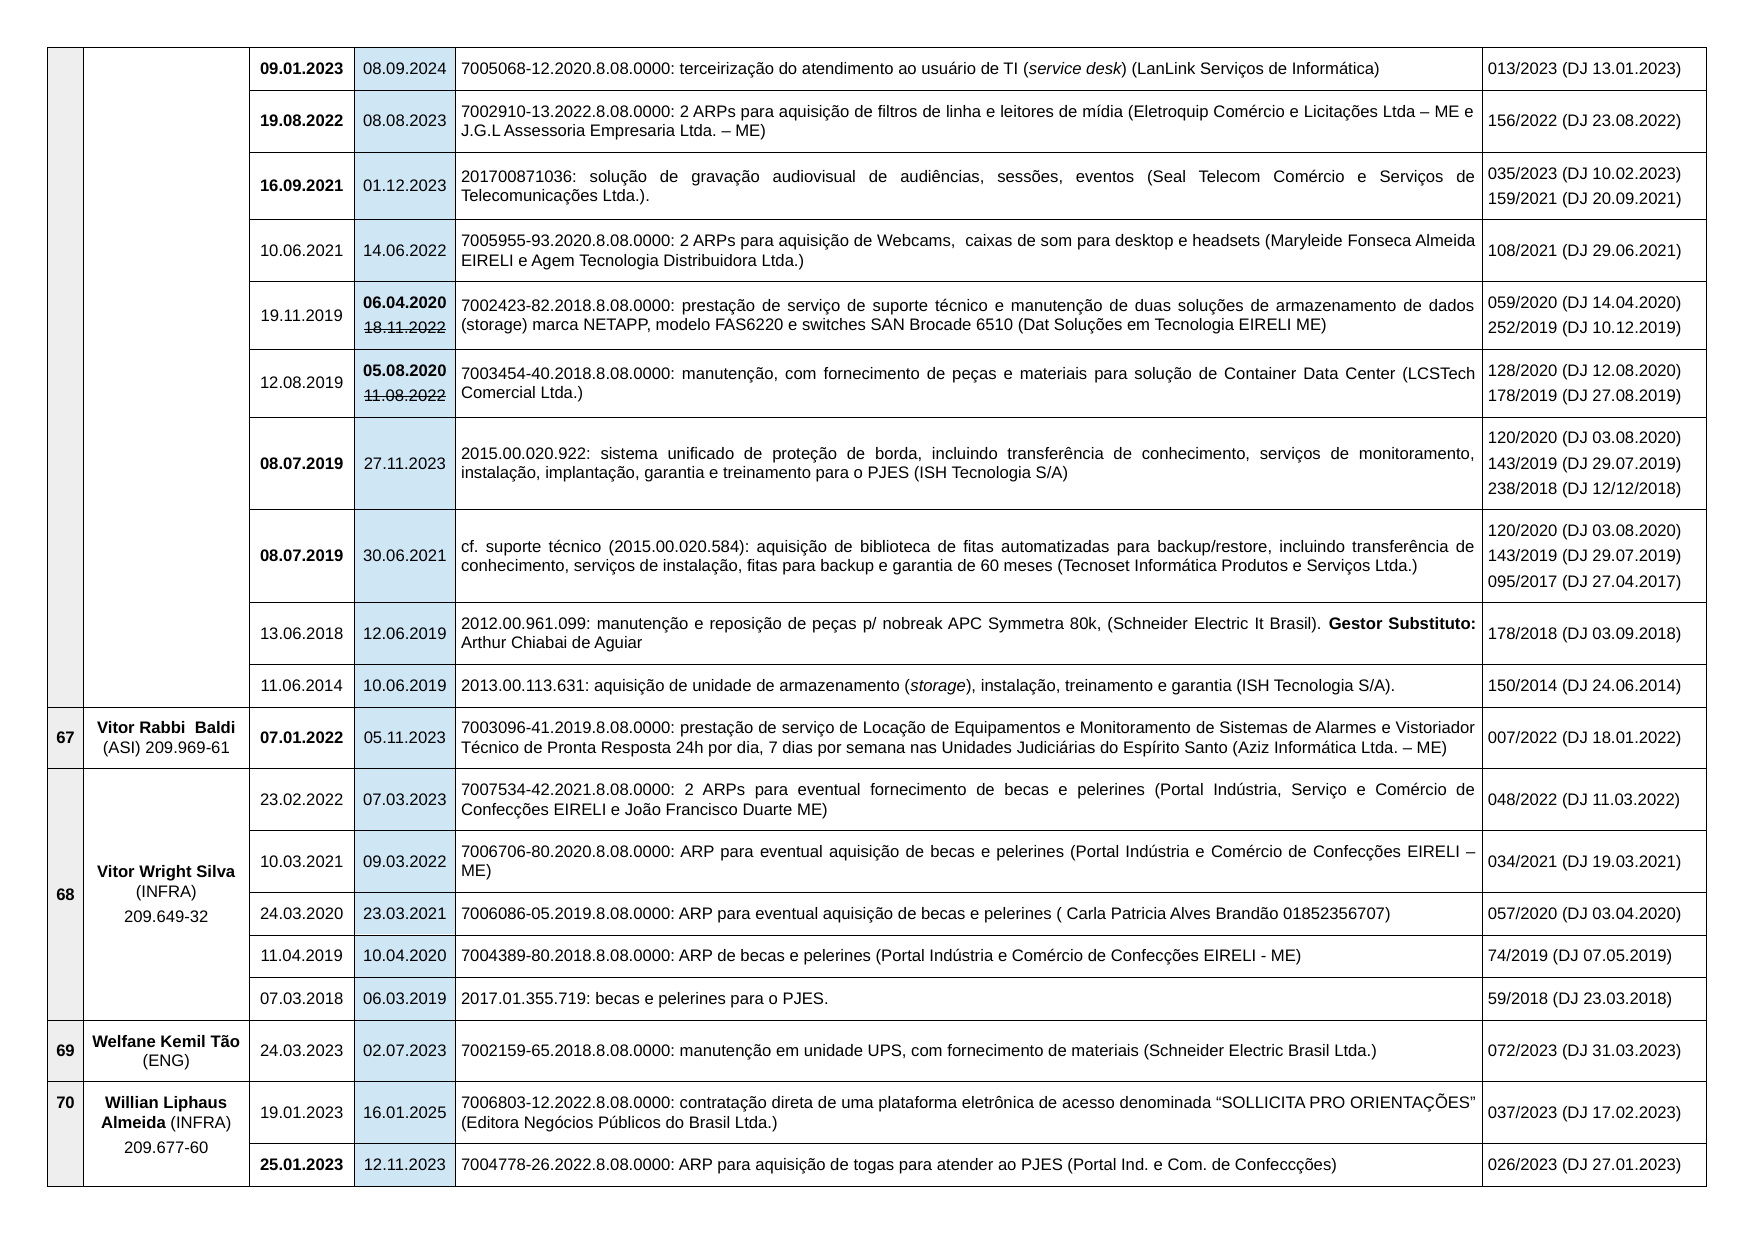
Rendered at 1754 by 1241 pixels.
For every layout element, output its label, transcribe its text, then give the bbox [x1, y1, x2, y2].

table_cell 156/2022 (DJ 23.08.2022) [1483, 91, 1706, 152]
table_cell 67 [48, 708, 83, 768]
table_cell 059/2020 (DJ 14.04.2020) 252/2019 (DJ 10.12.2019) [1483, 282, 1706, 349]
table_cell 057/2020 (DJ 03.04.2020) [1483, 893, 1706, 934]
table_cell 10.03.2021 [250, 831, 354, 892]
table_cell 2012.00.961.099: manutenção e reposição de peças p/ nobreak APC Symmetra 80k, (Schneider Electric It Brasil). Gestor Substituto: Arthur Chiabai de Aguiar [456, 603, 1482, 664]
table_cell 072/2023 (DJ 31.03.2023) [1483, 1021, 1706, 1081]
table_cell 05.11.2023 [355, 708, 455, 768]
table_cell 12.08.2019 [250, 350, 354, 417]
table_cell 19.01.2023 [250, 1082, 354, 1143]
table_cell 10.06.2019 [355, 665, 455, 707]
table_cell 30.06.2021 [355, 510, 455, 602]
table_cell 02.07.2023 [355, 1021, 455, 1081]
table_cell 7004778-26.2022.8.08.0000: ARP para aquisição de togas para atender ao PJES (Portal Ind. e Com. de Confeccções) [456, 1144, 1482, 1186]
table_cell 037/2023 (DJ 17.02.2023) [1483, 1082, 1706, 1143]
table_cell 16.01.2025 [355, 1082, 455, 1143]
table_cell cf. suporte técnico (2015.00.020.584): aquisição de biblioteca de fitas automatizadas para backup/restore, incluindo transferência de conhecimento, serviços de instalação, fitas para backup e garantia de 60 meses (Tecnoset Informática Produtos e Serviços Ltda.) [456, 510, 1482, 602]
table_cell 120/2020 (DJ 03.08.2020) 143/2019 (DJ 29.07.2019) 095/2017 (DJ 27.04.2017) [1483, 510, 1706, 602]
table_cell 2017.01.355.719: becas e pelerines para o PJES. [456, 978, 1482, 1020]
table_cell 007/2022 (DJ 18.01.2022) [1483, 708, 1706, 768]
table_cell 7003454-40.2018.8.08.0000: manutenção, com fornecimento de peças e materiais para solução de Container Data Center (LCSTech Comercial Ltda.) [456, 350, 1482, 417]
table_cell 19.08.2022 [250, 91, 354, 152]
table_cell 08.07.2019 [250, 418, 354, 509]
table_cell 16.09.2021 [250, 153, 354, 219]
table_cell 108/2021 (DJ 29.06.2021) [1483, 220, 1706, 281]
table_cell Vitor Wright Silva (INFRA) 209.649-32 [84, 769, 249, 1020]
table_cell 07.03.2018 [250, 978, 354, 1020]
table_cell 7002910-13.2022.8.08.0000: 2 ARPs para aquisição de filtros de linha e leitores de mídia (Eletroquip Comércio e Licitações Ltda – ME e J.G.L Assessoria Empresaria Ltda. – ME) [456, 91, 1482, 152]
table_cell 7004389-80.2018.8.08.0000: ARP de becas e pelerines (Portal Indústria e Comércio de Confecções EIRELI - ME) [456, 936, 1482, 977]
table_cell Welfane Kemil Tão (ENG) [84, 1021, 249, 1081]
table_cell 035/2023 (DJ 10.02.2023) 159/2021 (DJ 20.09.2021) [1483, 153, 1706, 219]
table_cell 120/2020 (DJ 03.08.2020) 143/2019 (DJ 29.07.2019) 238/2018 (DJ 12/12/2018) [1483, 418, 1706, 509]
table_cell 14.06.2022 [355, 220, 455, 281]
table_cell 013/2023 (DJ 13.01.2023) [1483, 48, 1706, 90]
table_cell 11.06.2014 [250, 665, 354, 707]
table_cell 7007534-42.2021.8.08.0000: 2 ARPs para eventual fornecimento de becas e pelerines (Portal Indústria, Serviço e Comércio de Confecções EIRELI e João Francisco Duarte ME) [456, 769, 1482, 830]
table_cell 06.04.2020 18.11.2022 [355, 282, 455, 349]
table_cell 7005955-93.2020.8.08.0000: 2 ARPs para aquisição de Webcams, caixas de som para desktop e headsets (Maryleide Fonseca Almeida EIRELI e Agem Tecnologia Distribuidora Ltda.) [456, 220, 1482, 281]
table_cell 128/2020 (DJ 12.08.2020) 178/2019 (DJ 27.08.2019) [1483, 350, 1706, 417]
table_cell 74/2019 (DJ 07.05.2019) [1483, 936, 1706, 977]
table_cell 178/2018 (DJ 03.09.2018) [1483, 603, 1706, 664]
table_cell 68 [48, 769, 83, 1020]
table_cell 2013.00.113.631: aquisição de unidade de armazenamento (storage), instalação, treinamento e garantia (ISH Tecnologia S/A). [456, 665, 1482, 707]
table_cell 07.01.2022 [250, 708, 354, 768]
table_cell 69 [48, 1021, 83, 1081]
table_cell 7005068-12.2020.8.08.0000: terceirização do atendimento ao usuário de TI (service desk) (LanLink Serviços de Informática) [456, 48, 1482, 90]
table_cell 11.04.2019 [250, 936, 354, 977]
table_cell 026/2023 (DJ 27.01.2023) [1483, 1144, 1706, 1186]
table_cell Vitor Rabbi Baldi (ASI) 209.969-61 [84, 708, 249, 768]
table_cell 7006706-80.2020.8.08.0000: ARP para eventual aquisição de becas e pelerines (Portal Indústria e Comércio de Confecções EIRELI – ME) [456, 831, 1482, 892]
table_cell 201700871036: solução de gravação audiovisual de audiências, sessões, eventos (Seal Telecom Comércio e Serviços de Telecomunicações Ltda.). [456, 153, 1482, 219]
table_cell 048/2022 (DJ 11.03.2022) [1483, 769, 1706, 830]
table_cell 23.03.2021 [355, 893, 455, 934]
table_cell 24.03.2020 [250, 893, 354, 934]
table_cell 7003096-41.2019.8.08.0000: prestação de serviço de Locação de Equipamentos e Monitoramento de Sistemas de Alarmes e Vistoriador Técnico de Pronta Resposta 24h por dia, 7 dias por semana nas Unidades Judiciárias do Espírito Santo (Aziz Informática Ltda. – ME) [456, 708, 1482, 768]
table_cell 08.07.2019 [250, 510, 354, 602]
table_cell 59/2018 (DJ 23.03.2018) [1483, 978, 1706, 1020]
table_cell 24.03.2023 [250, 1021, 354, 1081]
table_cell 12.06.2019 [355, 603, 455, 664]
table_cell 08.09.2024 [355, 48, 455, 90]
table_cell 7002159-65.2018.8.08.0000: manutenção em unidade UPS, com fornecimento de materiais (Schneider Electric Brasil Ltda.) [456, 1021, 1482, 1081]
table_cell 01.12.2023 [355, 153, 455, 219]
table_cell Willian Liphaus Almeida (INFRA) 209.677-60 [84, 1082, 249, 1186]
table_cell 27.11.2023 [355, 418, 455, 509]
table_cell 12.11.2023 [355, 1144, 455, 1186]
table_cell 2015.00.020.922: sistema unificado de proteção de borda, incluindo transferência de conhecimento, serviços de monitoramento, instalação, implantação, garantia e treinamento para o PJES (ISH Tecnologia S/A) [456, 418, 1482, 509]
table_cell 034/2021 (DJ 19.03.2021) [1483, 831, 1706, 892]
table_cell 07.03.2023 [355, 769, 455, 830]
table_cell 06.03.2019 [355, 978, 455, 1020]
table_cell 7002423-82.2018.8.08.0000: prestação de serviço de suporte técnico e manutenção de duas soluções de armazenamento de dados (storage) marca NETAPP, modelo FAS6220 e switches SAN Brocade 6510 (Dat Soluções em Tecnologia EIRELI ME) [456, 282, 1482, 349]
table_cell 150/2014 (DJ 24.06.2014) [1483, 665, 1706, 707]
table_cell 25.01.2023 [250, 1144, 354, 1186]
table_cell 09.03.2022 [355, 831, 455, 892]
table_cell 05.08.2020 11.08.2022 [355, 350, 455, 417]
table_cell 19.11.2019 [250, 282, 354, 349]
table_cell 23.02.2022 [250, 769, 354, 830]
table_cell 7006086-05.2019.8.08.0000: ARP para eventual aquisição de becas e pelerines ( Carla Patricia Alves Brandão 01852356707) [456, 893, 1482, 934]
table_cell [84, 48, 249, 707]
table_cell 7006803-12.2022.8.08.0000: contratação direta de uma plataforma eletrônica de acesso denominada “SOLLICITA PRO ORIENTAÇÕES” (Editora Negócios Públicos do Brasil Ltda.) [456, 1082, 1482, 1143]
table_cell 70 [48, 1082, 83, 1186]
table_cell 13.06.2018 [250, 603, 354, 664]
table_cell 10.04.2020 [355, 936, 455, 977]
table_cell [48, 48, 83, 707]
table_cell 10.06.2021 [250, 220, 354, 281]
table_cell 09.01.2023 [250, 48, 354, 90]
table_cell 08.08.2023 [355, 91, 455, 152]
